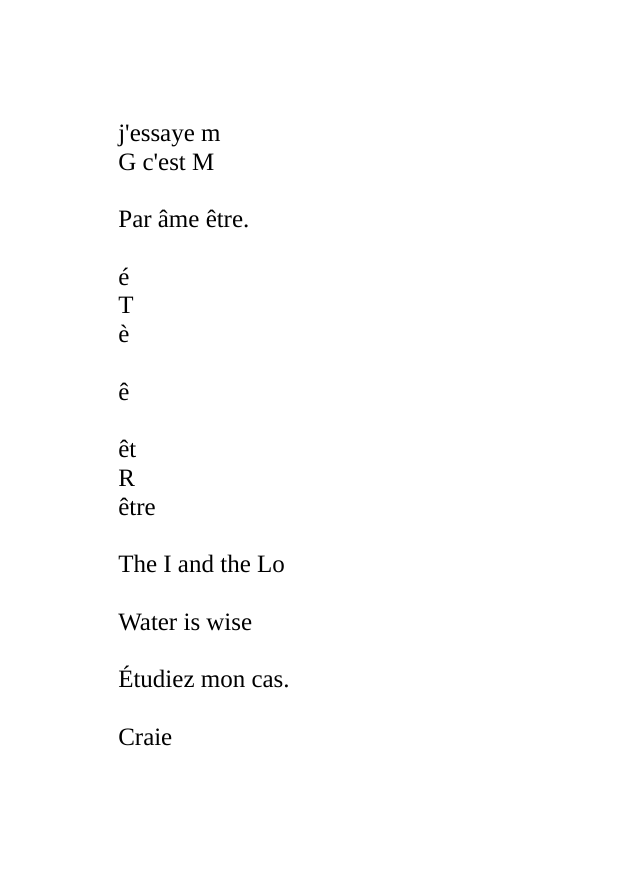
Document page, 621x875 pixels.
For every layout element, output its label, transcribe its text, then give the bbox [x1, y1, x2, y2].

text Water is wise [118, 607, 502, 636]
text Étudiez mon cas. [118, 664, 502, 693]
text é [118, 262, 502, 291]
text è [118, 319, 502, 348]
text être [118, 492, 502, 521]
text T [118, 291, 502, 319]
text êt [118, 434, 502, 463]
text ê [118, 377, 502, 406]
text j'essaye m [118, 118, 502, 147]
text R [118, 463, 502, 492]
text Par âme être. [118, 204, 502, 233]
text The I and the Lo [118, 549, 502, 578]
text Craie [118, 722, 502, 751]
text G c'est M [118, 147, 502, 176]
